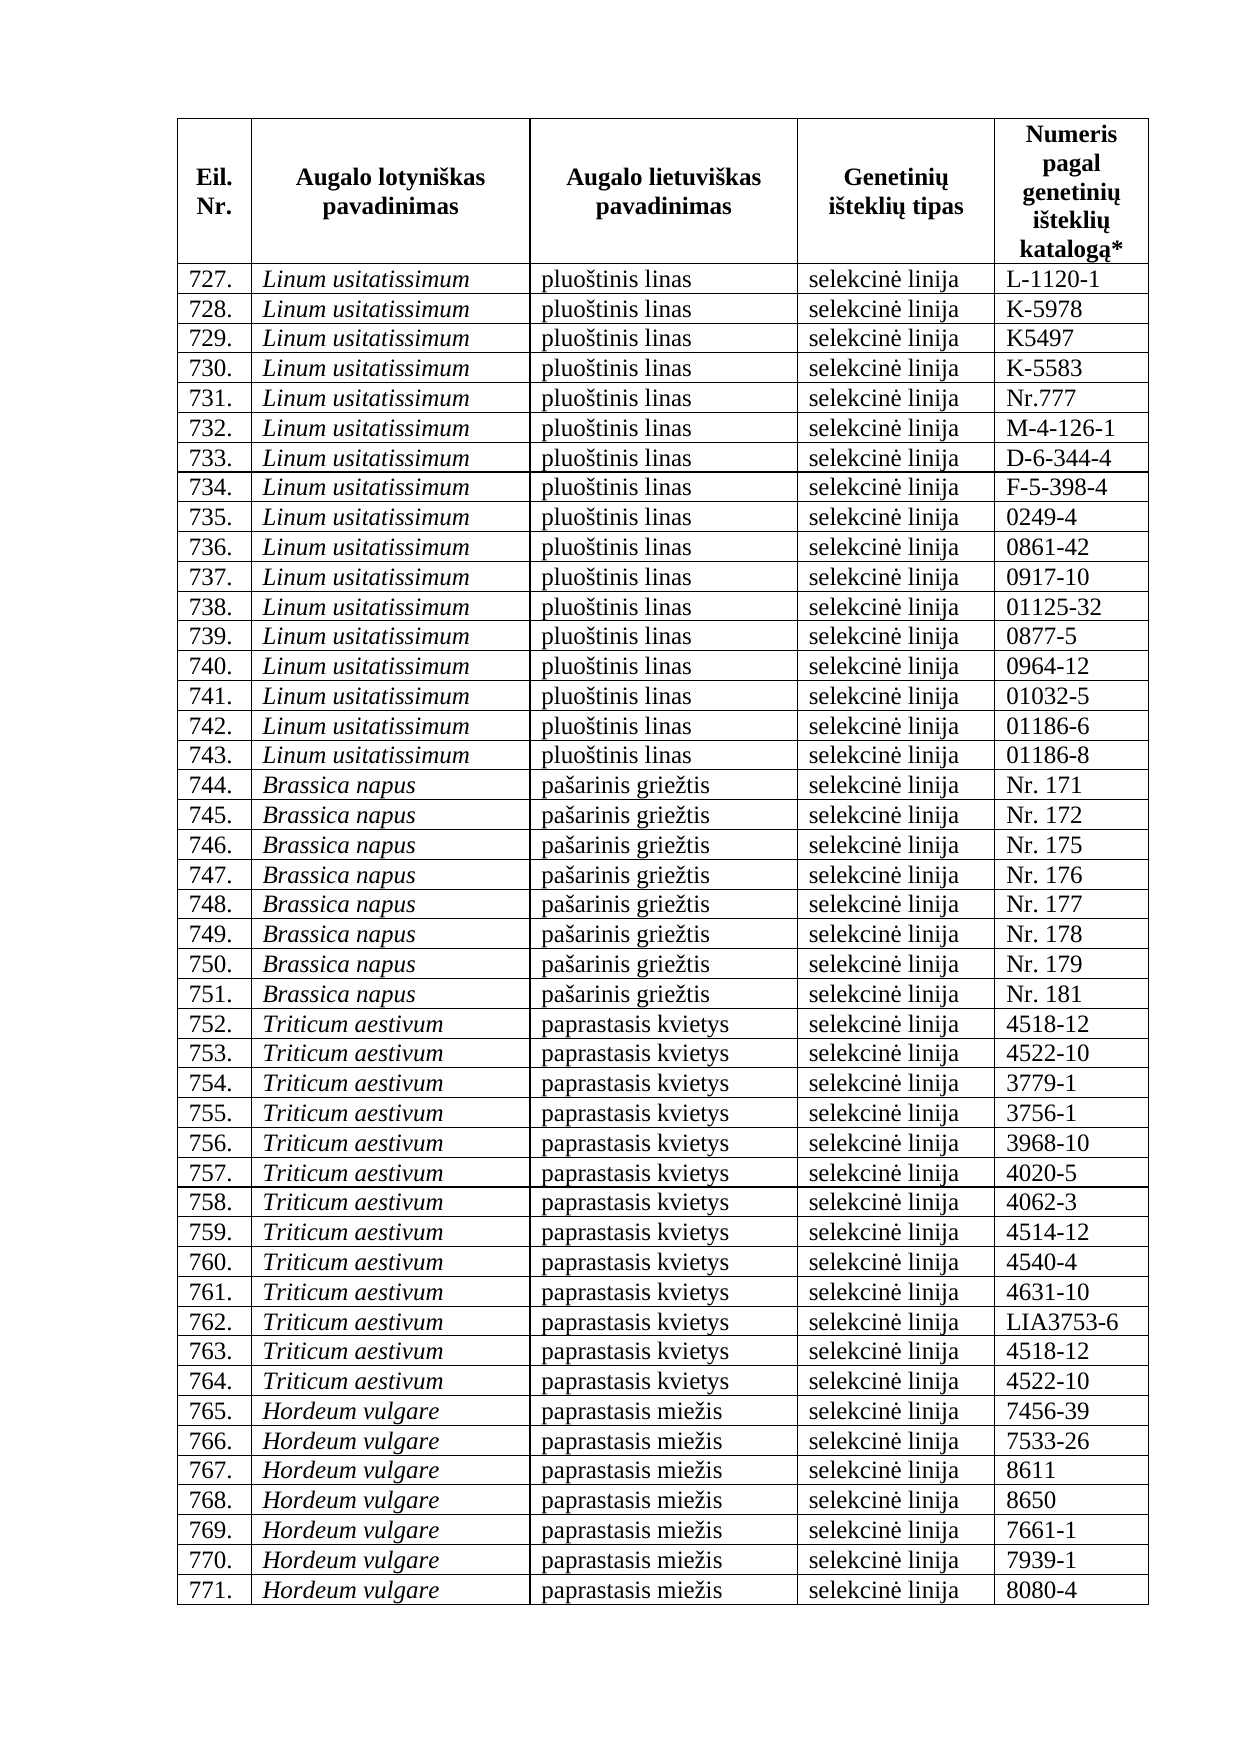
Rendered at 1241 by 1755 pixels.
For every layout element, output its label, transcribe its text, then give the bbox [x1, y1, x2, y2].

table_cell 764. [178, 1366, 251, 1395]
table_cell Triticum aestivum [252, 1128, 529, 1157]
table_cell paprastasis kvietys [531, 1307, 797, 1335]
table_cell 734. [178, 473, 251, 501]
table_cell 4514-12 [995, 1217, 1148, 1246]
table_cell selekcinė linija [798, 502, 994, 531]
table_cell selekcinė linija [798, 1098, 994, 1127]
table_cell 736. [178, 532, 251, 561]
table_cell Brassica napus [252, 949, 529, 978]
table_cell Linum usitatissimum [252, 353, 529, 382]
table_cell Linum usitatissimum [252, 711, 529, 739]
table_cell 753. [178, 1039, 251, 1067]
table_cell Triticum aestivum [252, 1336, 529, 1365]
table_cell selekcinė linija [798, 1068, 994, 1097]
table_cell 744. [178, 770, 251, 799]
table_cell 754. [178, 1068, 251, 1097]
table_cell selekcinė linija [798, 1128, 994, 1157]
table_cell 4020-5 [995, 1158, 1148, 1186]
table_cell Nr. 175 [995, 830, 1148, 859]
table_cell 751. [178, 979, 251, 1008]
table_cell 727. [178, 264, 251, 293]
table_cell 7661-1 [995, 1515, 1148, 1544]
table_cell Triticum aestivum [252, 1068, 529, 1097]
table_cell K-5978 [995, 294, 1148, 322]
table_cell selekcinė linija [798, 324, 994, 352]
table_cell Linum usitatissimum [252, 264, 529, 293]
table_cell 735. [178, 502, 251, 531]
table_cell Nr.777 [995, 383, 1148, 412]
table_cell 4522-10 [995, 1366, 1148, 1395]
table_cell 0964-12 [995, 651, 1148, 680]
table_cell paprastasis kvietys [531, 1277, 797, 1306]
table_cell 741. [178, 681, 251, 710]
table_cell Brassica napus [252, 919, 529, 948]
table_cell pašarinis griežtis [531, 919, 797, 948]
table_cell pašarinis griežtis [531, 979, 797, 1008]
table_cell 730. [178, 353, 251, 382]
table_cell selekcinė linija [798, 681, 994, 710]
table_cell paprastasis miežis [531, 1426, 797, 1454]
table_cell Nr. 171 [995, 770, 1148, 799]
table_cell selekcinė linija [798, 979, 994, 1008]
table_cell Linum usitatissimum [252, 324, 529, 352]
table_cell paprastasis kvietys [531, 1336, 797, 1365]
table_cell 745. [178, 800, 251, 829]
table_cell 738. [178, 592, 251, 620]
table_cell paprastasis kvietys [531, 1039, 797, 1067]
table_cell 765. [178, 1396, 251, 1425]
table_cell 4522-10 [995, 1039, 1148, 1067]
table_cell selekcinė linija [798, 1247, 994, 1276]
table_cell 0249-4 [995, 502, 1148, 531]
table_cell 760. [178, 1247, 251, 1276]
table_cell LIA3753-6 [995, 1307, 1148, 1335]
table_cell Brassica napus [252, 979, 529, 1008]
table_cell pluoštinis linas [531, 294, 797, 322]
table_cell 757. [178, 1158, 251, 1186]
table_cell selekcinė linija [798, 1188, 994, 1216]
table_cell Brassica napus [252, 770, 529, 799]
table_cell Nr. 177 [995, 890, 1148, 918]
table_cell paprastasis kvietys [531, 1158, 797, 1186]
table_cell selekcinė linija [798, 830, 994, 859]
table_cell pluoštinis linas [531, 413, 797, 442]
table_cell 728. [178, 294, 251, 322]
table_cell 739. [178, 621, 251, 650]
table_cell pašarinis griežtis [531, 890, 797, 918]
table_cell 770. [178, 1545, 251, 1574]
table_cell paprastasis kvietys [531, 1188, 797, 1216]
table_cell F-5-398-4 [995, 473, 1148, 501]
table_cell 733. [178, 443, 251, 471]
table_cell pluoštinis linas [531, 621, 797, 650]
table_cell 747. [178, 860, 251, 888]
table_cell Brassica napus [252, 800, 529, 829]
table_cell 729. [178, 324, 251, 352]
table_cell selekcinė linija [798, 949, 994, 978]
table_cell 755. [178, 1098, 251, 1127]
table_cell Nr. 172 [995, 800, 1148, 829]
table_cell D-6-344-4 [995, 443, 1148, 471]
table_cell 4631-10 [995, 1277, 1148, 1306]
table_cell pluoštinis linas [531, 562, 797, 591]
table_cell pluoštinis linas [531, 711, 797, 739]
table_cell paprastasis miežis [531, 1575, 797, 1603]
table_cell paprastasis kvietys [531, 1009, 797, 1037]
table_cell selekcinė linija [798, 1366, 994, 1395]
table_cell Triticum aestivum [252, 1277, 529, 1306]
table_cell 8611 [995, 1456, 1148, 1484]
table_cell Hordeum vulgare [252, 1575, 529, 1603]
table_header Numeris pagal genetinių išteklių katalogą* [995, 119, 1148, 263]
table_cell 768. [178, 1485, 251, 1514]
table_cell Linum usitatissimum [252, 532, 529, 561]
table_cell pluoštinis linas [531, 353, 797, 382]
table_cell selekcinė linija [798, 1039, 994, 1067]
table_cell paprastasis kvietys [531, 1247, 797, 1276]
table_cell pašarinis griežtis [531, 800, 797, 829]
table_cell paprastasis miežis [531, 1515, 797, 1544]
table_cell selekcinė linija [798, 353, 994, 382]
table_cell Linum usitatissimum [252, 473, 529, 501]
table_cell selekcinė linija [798, 1426, 994, 1454]
table_cell 4518-12 [995, 1336, 1148, 1365]
table_cell selekcinė linija [798, 621, 994, 650]
table_cell Linum usitatissimum [252, 413, 529, 442]
table_cell Linum usitatissimum [252, 502, 529, 531]
table_cell Linum usitatissimum [252, 562, 529, 591]
table_cell selekcinė linija [798, 1158, 994, 1186]
table_cell 0917-10 [995, 562, 1148, 591]
table_cell 771. [178, 1575, 251, 1603]
table_cell 7456-39 [995, 1396, 1148, 1425]
table_cell pluoštinis linas [531, 324, 797, 352]
table_cell selekcinė linija [798, 711, 994, 739]
table_cell K5497 [995, 324, 1148, 352]
table_cell Hordeum vulgare [252, 1545, 529, 1574]
table_cell paprastasis kvietys [531, 1366, 797, 1395]
table_cell Hordeum vulgare [252, 1456, 529, 1484]
table_cell paprastasis kvietys [531, 1068, 797, 1097]
table_cell Triticum aestivum [252, 1009, 529, 1037]
table_cell 759. [178, 1217, 251, 1246]
table_cell Linum usitatissimum [252, 681, 529, 710]
table_cell 01186-8 [995, 741, 1148, 769]
table_cell Nr. 179 [995, 949, 1148, 978]
table_cell paprastasis miežis [531, 1456, 797, 1484]
table_cell 766. [178, 1426, 251, 1454]
table_cell pluoštinis linas [531, 651, 797, 680]
table_cell selekcinė linija [798, 1485, 994, 1514]
table_cell 4062-3 [995, 1188, 1148, 1216]
table_cell selekcinė linija [798, 1336, 994, 1365]
table_cell 740. [178, 651, 251, 680]
table_header Eil. Nr. [178, 119, 251, 263]
table_cell Triticum aestivum [252, 1098, 529, 1127]
table_cell 4540-4 [995, 1247, 1148, 1276]
table_cell 731. [178, 383, 251, 412]
table_cell paprastasis miežis [531, 1485, 797, 1514]
table_cell 743. [178, 741, 251, 769]
table_cell selekcinė linija [798, 1545, 994, 1574]
table_cell 749. [178, 919, 251, 948]
table_cell pašarinis griežtis [531, 949, 797, 978]
table_cell Triticum aestivum [252, 1158, 529, 1186]
table_cell Triticum aestivum [252, 1039, 529, 1067]
table_cell 3968-10 [995, 1128, 1148, 1157]
table_cell pašarinis griežtis [531, 770, 797, 799]
table_cell selekcinė linija [798, 1396, 994, 1425]
table_cell Triticum aestivum [252, 1247, 529, 1276]
table_cell paprastasis kvietys [531, 1128, 797, 1157]
table_cell Brassica napus [252, 830, 529, 859]
table_cell Brassica napus [252, 890, 529, 918]
table_cell 750. [178, 949, 251, 978]
table_header Augalo lotyniškas pavadinimas [252, 119, 529, 263]
table_cell selekcinė linija [798, 473, 994, 501]
table_cell Triticum aestivum [252, 1366, 529, 1395]
table_cell 7533-26 [995, 1426, 1148, 1454]
table_cell pluoštinis linas [531, 502, 797, 531]
table_cell 01186-6 [995, 711, 1148, 739]
table_cell 762. [178, 1307, 251, 1335]
table_cell Linum usitatissimum [252, 592, 529, 620]
table_cell 3756-1 [995, 1098, 1148, 1127]
table_cell 0861-42 [995, 532, 1148, 561]
table_cell 767. [178, 1456, 251, 1484]
table_cell Linum usitatissimum [252, 651, 529, 680]
table_cell 0877-5 [995, 621, 1148, 650]
table_cell 8650 [995, 1485, 1148, 1514]
table_cell Linum usitatissimum [252, 294, 529, 322]
table_cell selekcinė linija [798, 1515, 994, 1544]
table_cell Triticum aestivum [252, 1188, 529, 1216]
table_cell 7939-1 [995, 1545, 1148, 1574]
table_cell 4518-12 [995, 1009, 1148, 1037]
table_cell selekcinė linija [798, 592, 994, 620]
table_cell selekcinė linija [798, 1575, 994, 1603]
table_cell Triticum aestivum [252, 1307, 529, 1335]
table_cell Nr. 178 [995, 919, 1148, 948]
table_cell selekcinė linija [798, 1009, 994, 1037]
table_header Genetinių išteklių tipas [798, 119, 994, 263]
table_cell pluoštinis linas [531, 681, 797, 710]
table_cell paprastasis miežis [531, 1396, 797, 1425]
table_cell selekcinė linija [798, 890, 994, 918]
table_cell 742. [178, 711, 251, 739]
table_cell 748. [178, 890, 251, 918]
table_cell pluoštinis linas [531, 383, 797, 412]
table_cell pluoštinis linas [531, 264, 797, 293]
table_cell Brassica napus [252, 860, 529, 888]
table_cell 01125-32 [995, 592, 1148, 620]
table_cell 763. [178, 1336, 251, 1365]
table_cell Linum usitatissimum [252, 383, 529, 412]
table_cell selekcinė linija [798, 294, 994, 322]
table_cell Hordeum vulgare [252, 1396, 529, 1425]
table_cell Hordeum vulgare [252, 1426, 529, 1454]
table_cell selekcinė linija [798, 651, 994, 680]
table_cell 732. [178, 413, 251, 442]
table_cell selekcinė linija [798, 562, 994, 591]
table_cell selekcinė linija [798, 413, 994, 442]
table_cell paprastasis kvietys [531, 1217, 797, 1246]
table_cell K-5583 [995, 353, 1148, 382]
table_cell paprastasis kvietys [531, 1098, 797, 1127]
table_cell M-4-126-1 [995, 413, 1148, 442]
table_cell 3779-1 [995, 1068, 1148, 1097]
table_cell pluoštinis linas [531, 532, 797, 561]
table_cell L-1120-1 [995, 264, 1148, 293]
table_cell pluoštinis linas [531, 473, 797, 501]
table_cell 01032-5 [995, 681, 1148, 710]
table_cell selekcinė linija [798, 264, 994, 293]
table_cell pluoštinis linas [531, 443, 797, 471]
table_cell Linum usitatissimum [252, 443, 529, 471]
table_cell Linum usitatissimum [252, 741, 529, 769]
table_cell Nr. 176 [995, 860, 1148, 888]
table_cell pašarinis griežtis [531, 830, 797, 859]
table_cell Nr. 181 [995, 979, 1148, 1008]
table_cell selekcinė linija [798, 383, 994, 412]
table_cell 737. [178, 562, 251, 591]
table_cell selekcinė linija [798, 532, 994, 561]
table_cell 758. [178, 1188, 251, 1216]
table_cell 756. [178, 1128, 251, 1157]
table_header Augalo lietuviškas pavadinimas [531, 119, 797, 263]
table_cell selekcinė linija [798, 1217, 994, 1246]
table_cell Linum usitatissimum [252, 621, 529, 650]
table_cell pluoštinis linas [531, 741, 797, 769]
table_cell 769. [178, 1515, 251, 1544]
table_cell 8080-4 [995, 1575, 1148, 1603]
table_cell selekcinė linija [798, 443, 994, 471]
table_cell selekcinė linija [798, 860, 994, 888]
table_cell selekcinė linija [798, 1456, 994, 1484]
table_cell 746. [178, 830, 251, 859]
table_cell selekcinė linija [798, 919, 994, 948]
table_cell selekcinė linija [798, 741, 994, 769]
table_cell selekcinė linija [798, 1307, 994, 1335]
table_cell pašarinis griežtis [531, 860, 797, 888]
table_cell Triticum aestivum [252, 1217, 529, 1246]
table_cell Hordeum vulgare [252, 1515, 529, 1544]
table_cell Hordeum vulgare [252, 1485, 529, 1514]
table_cell selekcinė linija [798, 1277, 994, 1306]
table_cell pluoštinis linas [531, 592, 797, 620]
table_cell selekcinė linija [798, 800, 994, 829]
table_cell paprastasis miežis [531, 1545, 797, 1574]
table_cell 761. [178, 1277, 251, 1306]
table_cell 752. [178, 1009, 251, 1037]
table_cell selekcinė linija [798, 770, 994, 799]
